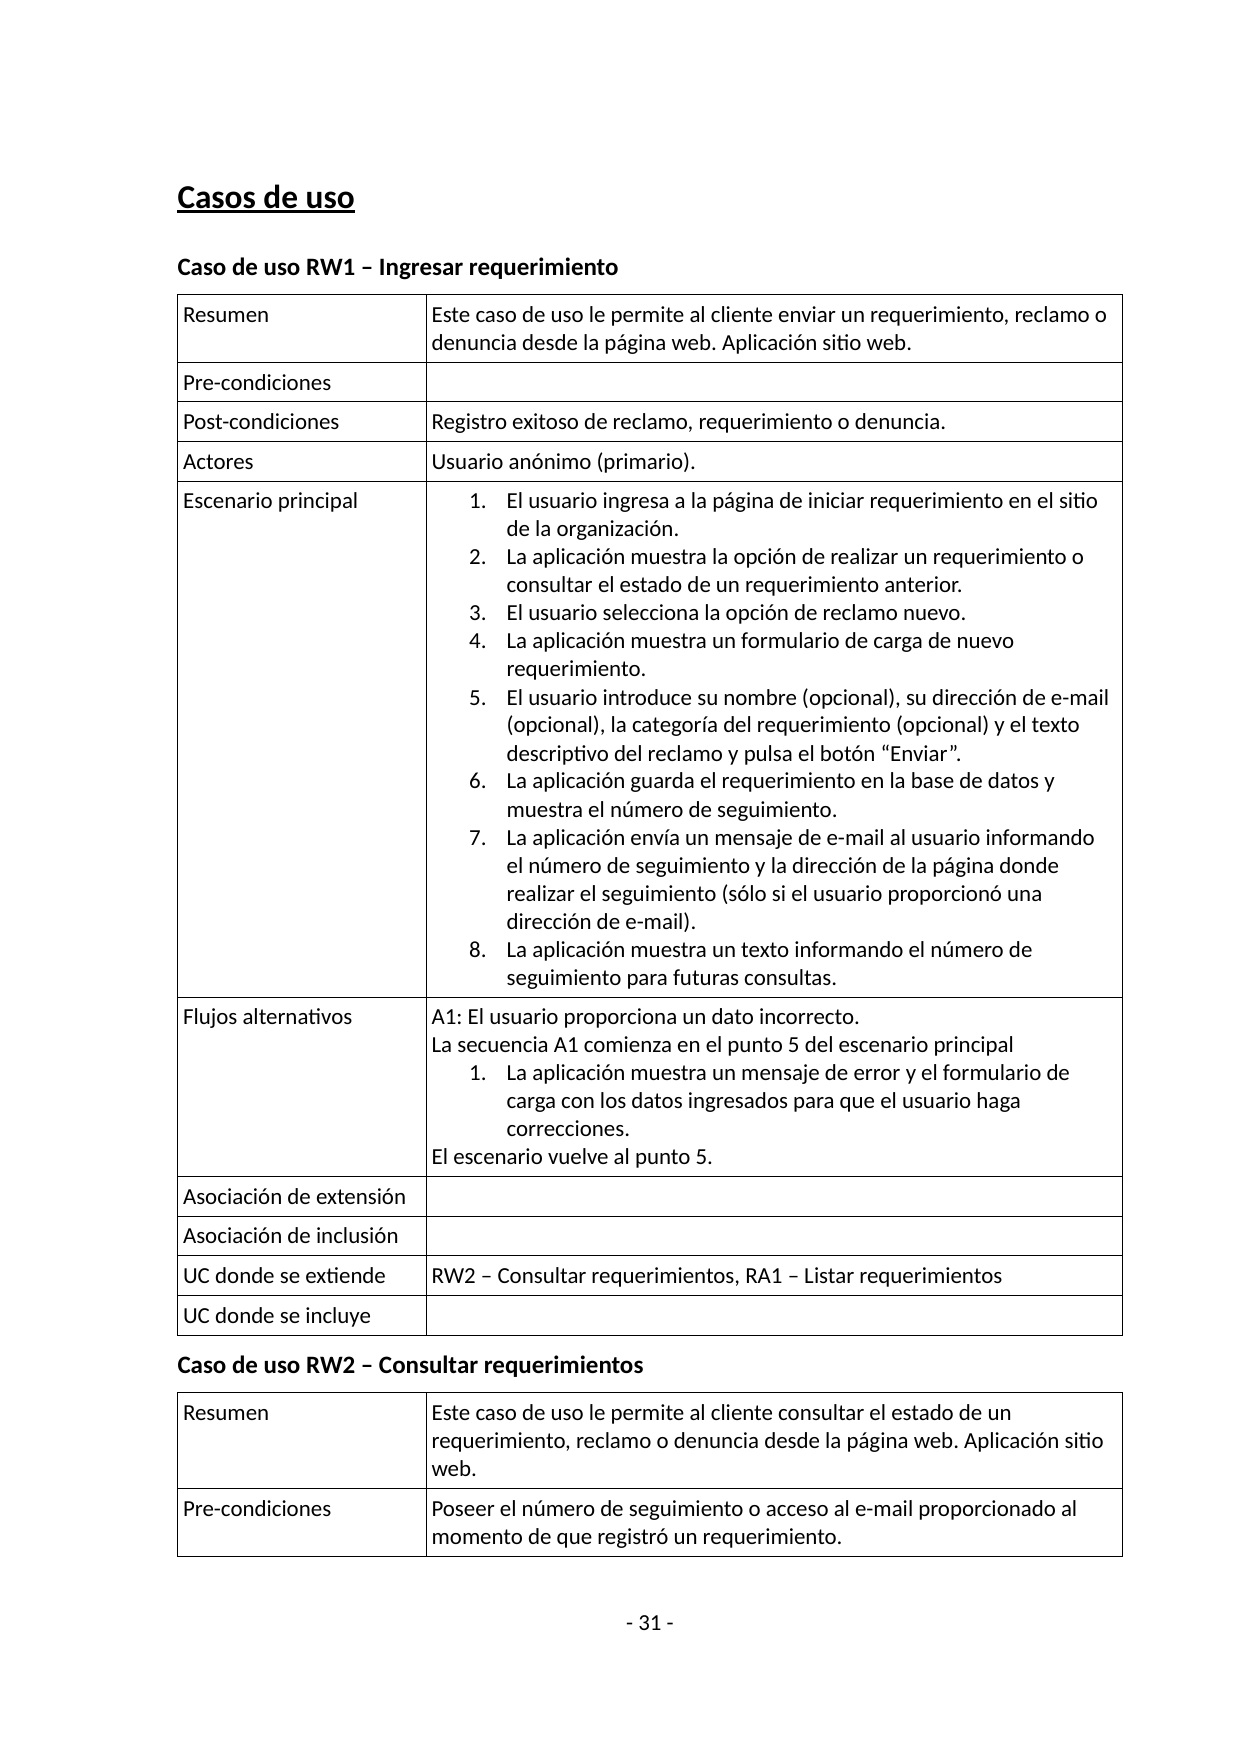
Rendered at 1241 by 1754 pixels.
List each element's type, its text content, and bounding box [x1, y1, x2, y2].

table_cell Asociación de inclusión [178, 1217, 426, 1255]
table_cell Registro exitoso de reclamo, requerimiento o denuncia. [427, 402, 1122, 441]
table_cell Pre-condiciones [178, 363, 426, 401]
table_cell [427, 363, 1122, 401]
table_cell A1: El usuario proporciona un dato incorrecto. La secuencia A1 comienza en el punto 5 del escenario principal La aplicación muestra un mensaje de error y el formulario de carga con los datos ingresados para que el usuario haga correcciones. El escenario vuelve al punto 5. [427, 998, 1122, 1176]
table_cell El usuario ingresa a la página de iniciar requerimiento en el sitio de la organización. La aplicación muestra la opción de realizar un requerimiento o consultar el estado de un requerimiento anterior. El usuario selecciona la opción de reclamo nuevo. La aplicación muestra un formulario de carga de nuevo requerimiento. El usuario introduce su nombre (opcional), su dirección de e-mail (opcional), la categoría del requerimiento (opcional) y el texto descriptivo del reclamo y pulsa el botón “Enviar”. La aplicación guarda el requerimiento en la base de datos y muestra el número de seguimiento. La aplicación envía un mensaje de e-mail al usuario informando el número de seguimiento y la dirección de la página donde realizar el seguimiento (sólo si el usuario proporcionó una dirección de e-mail). La aplicación muestra un texto informando el número de seguimiento para futuras consultas. [427, 482, 1122, 997]
table_cell Usuario anónimo (primario). [427, 442, 1122, 481]
text Casos de uso [177, 176, 1122, 216]
table_cell UC donde se incluye [178, 1296, 426, 1334]
table_cell Actores [178, 442, 426, 481]
table_cell Post-condiciones [178, 402, 426, 441]
table_cell Poseer el número de seguimiento o acceso al e-mail proporcionado al momento de que registró un requerimiento. [427, 1489, 1122, 1556]
table_cell RW2 – Consultar requerimientos, RA1 – Listar requerimientos [427, 1256, 1122, 1295]
table_cell Asociación de extensión [178, 1177, 426, 1216]
table_cell Flujos alternativos [178, 998, 426, 1176]
table_header Este caso de uso le permite al cliente enviar un requerimiento, reclamo o denuncia desde la página web. Aplicación sitio web. [427, 295, 1122, 362]
table_cell [427, 1177, 1122, 1216]
subtitle Caso de uso RW2 – Consultar requerimientos [177, 1349, 1122, 1380]
table_cell [427, 1296, 1122, 1334]
table_header Este caso de uso le permite al cliente consultar el estado de un requerimiento, reclamo o denuncia desde la página web. Aplicación sitio web. [427, 1393, 1122, 1488]
table_header Resumen [178, 1393, 426, 1488]
subtitle Caso de uso RW1 – Ingresar requerimiento [177, 251, 1122, 282]
table_cell Escenario principal [178, 482, 426, 997]
table_cell UC donde se extiende [178, 1256, 426, 1295]
table_header Resumen [178, 295, 426, 362]
table_cell [427, 1217, 1122, 1255]
table_cell Pre-condiciones [178, 1489, 426, 1556]
